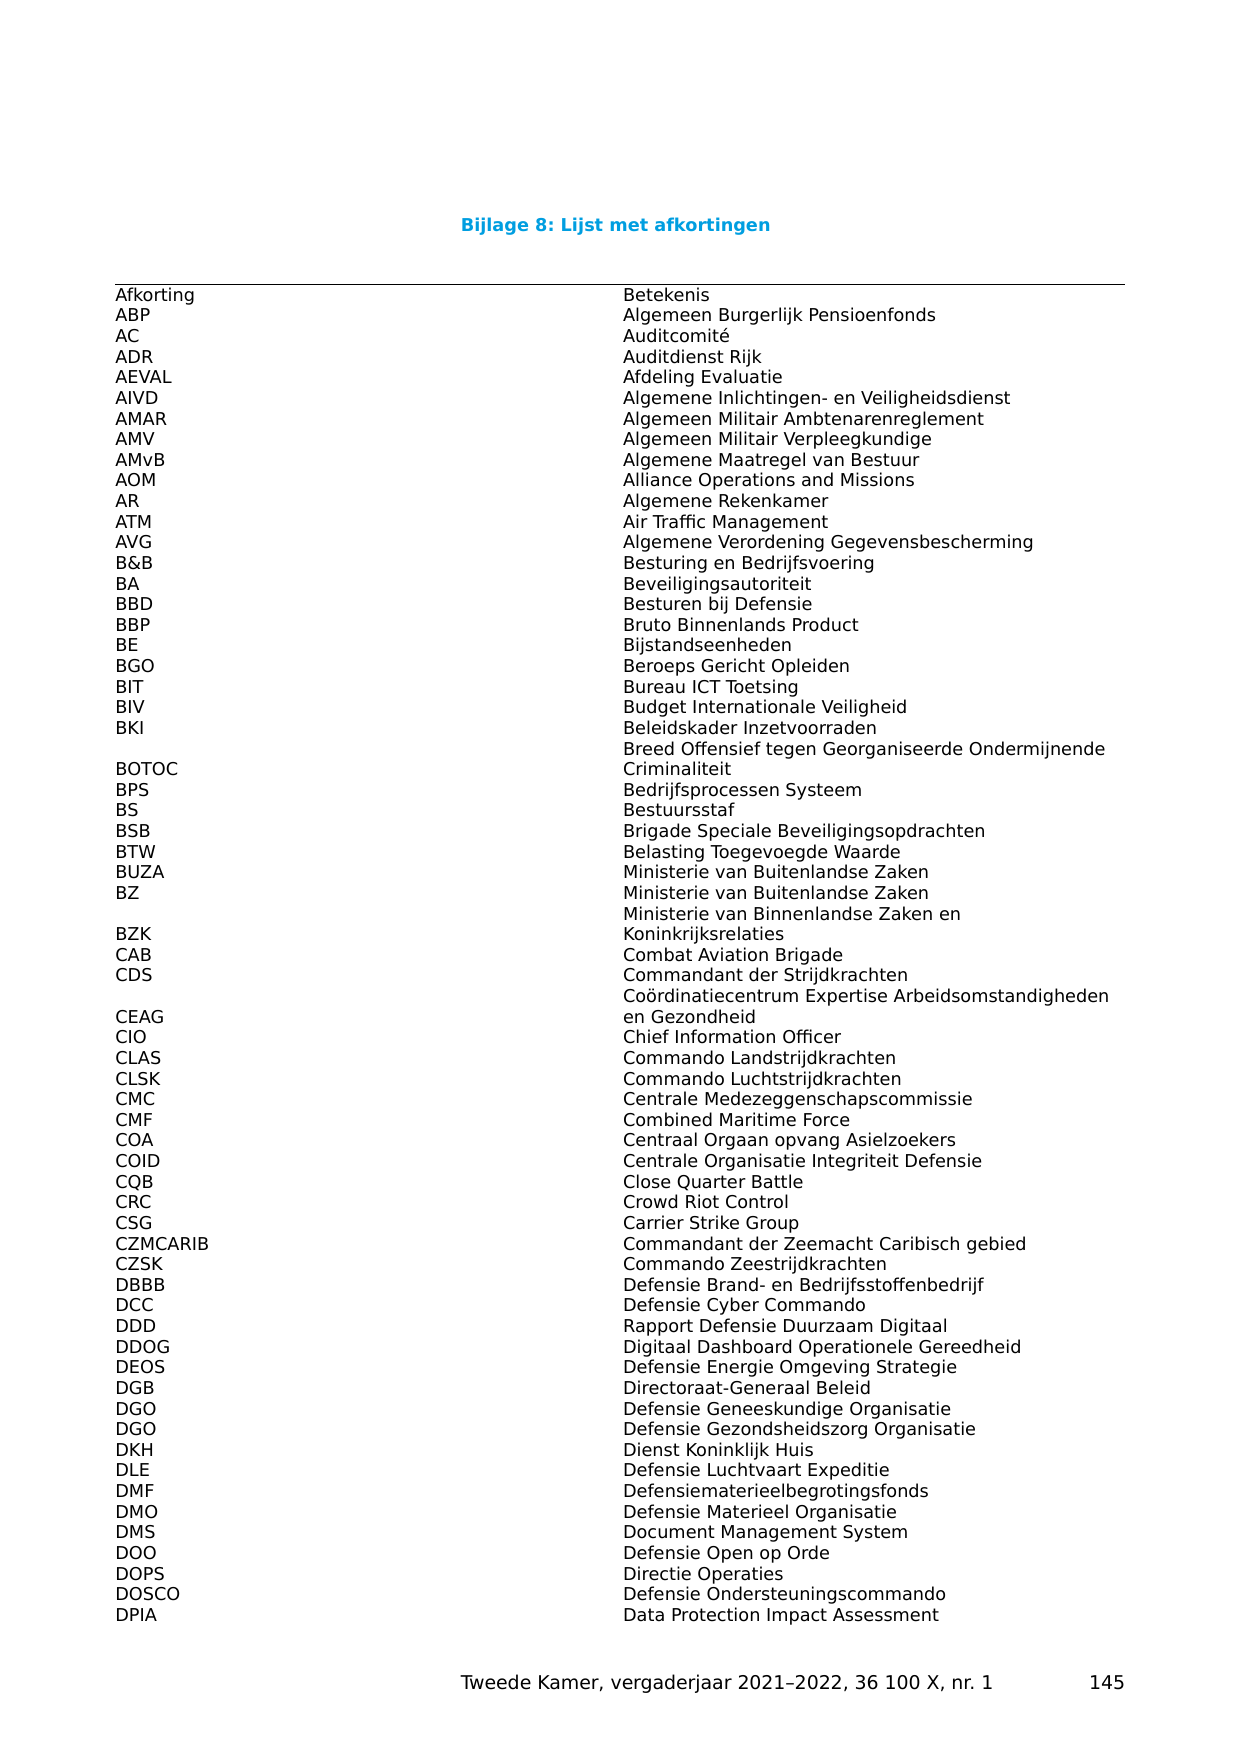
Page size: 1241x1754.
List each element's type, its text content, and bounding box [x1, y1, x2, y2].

table_cell Defensie Open op Orde [620, 1543, 1125, 1563]
table_cell Commando Luchtstrijdkrachten [620, 1069, 1125, 1089]
table_cell CRC [115, 1192, 620, 1213]
table_cell DMS [115, 1522, 620, 1543]
table_cell CSG [115, 1213, 620, 1233]
table_cell Defensie Gezondsheidszorg Organisatie [620, 1419, 1125, 1440]
table_cell AC [115, 326, 620, 347]
table_cell Bedrijfsprocessen Systeem [620, 780, 1125, 800]
table_cell Centrale Organisatie Integriteit Defensie [620, 1151, 1125, 1172]
table_cell AEVAL [115, 367, 620, 388]
table_cell Besturen bij Defensie [620, 594, 1125, 615]
table_cell DOPS [115, 1564, 620, 1584]
table_header Tabel 51 Lijst met afkortingen [115, 259, 1125, 284]
table_cell BOTOC [115, 739, 620, 780]
table_cell DLE [115, 1460, 620, 1481]
table_cell DOO [115, 1543, 620, 1563]
table_cell Defensie Geneeskundige Organisatie [620, 1399, 1125, 1419]
table_cell DEOS [115, 1357, 620, 1378]
table_cell Alliance Operations and Missions [620, 470, 1125, 491]
table_cell CMF [115, 1110, 620, 1130]
table_cell Breed Offensief tegen Georganiseerde Ondermijnende Criminaliteit [620, 739, 1125, 780]
table_cell Carrier Strike Group [620, 1213, 1125, 1233]
table_cell Combined Maritime Force [620, 1110, 1125, 1130]
table_cell CEAG [115, 986, 620, 1027]
table_cell Defensie Luchtvaart Expeditie [620, 1460, 1125, 1481]
table_cell Bestuursstaf [620, 800, 1125, 821]
table_cell Ministerie van Buitenlandse Zaken [620, 862, 1125, 883]
table_cell DDOG [115, 1337, 620, 1357]
table_cell BE [115, 635, 620, 656]
table_cell BPS [115, 780, 620, 800]
table_cell AOM [115, 470, 620, 491]
table_cell Document Management System [620, 1522, 1125, 1543]
table_cell Rapport Defensie Duurzaam Digitaal [620, 1316, 1125, 1337]
table_cell DGO [115, 1399, 620, 1419]
table_cell Crowd Riot Control [620, 1192, 1125, 1213]
table_cell Centrale Medezeggenschapscommissie [620, 1089, 1125, 1110]
table_cell Defensie Materieel Organisatie [620, 1502, 1125, 1522]
table_cell Ministerie van Binnenlandse Zaken en Koninkrijksrelaties [620, 904, 1125, 945]
table_cell BTW [115, 842, 620, 862]
table_cell DMO [115, 1502, 620, 1522]
table_cell Besturing en Bedrijfsvoering [620, 553, 1125, 573]
table_cell AMvB [115, 450, 620, 470]
table_cell BIT [115, 677, 620, 697]
table_cell BZK [115, 904, 620, 945]
table_cell Bijstandseenheden [620, 635, 1125, 656]
table_cell BBP [115, 615, 620, 635]
table_cell DMF [115, 1481, 620, 1502]
table_cell DDD [115, 1316, 620, 1337]
table_cell Beroeps Gericht Opleiden [620, 656, 1125, 677]
table_cell Budget Internationale Veiligheid [620, 697, 1125, 718]
table_cell Combat Aviation Brigade [620, 945, 1125, 965]
table_cell BKI [115, 718, 620, 738]
table_cell Beleidskader Inzetvoorraden [620, 718, 1125, 738]
table_cell DOSCO [115, 1584, 620, 1605]
table_cell COA [115, 1130, 620, 1151]
table_cell DPIA [115, 1605, 620, 1625]
table_cell Chief Information Officer [620, 1027, 1125, 1048]
table_cell Algemene Rekenkamer [620, 491, 1125, 512]
table_cell BSB [115, 821, 620, 842]
table_cell Defensie Brand- en Bedrijfsstoffenbedrijf [620, 1275, 1125, 1295]
table_cell Data Protection Impact Assessment [620, 1605, 1125, 1625]
table_cell CQB [115, 1172, 620, 1192]
table_cell DCC [115, 1295, 620, 1316]
table_cell CZSK [115, 1254, 620, 1275]
table_cell ABP [115, 305, 620, 326]
table_cell AR [115, 491, 620, 512]
table_cell Directie Operaties [620, 1564, 1125, 1584]
table_cell BBD [115, 594, 620, 615]
table_cell BIV [115, 697, 620, 718]
table_cell AIVD [115, 388, 620, 408]
table_cell Commandant der Strijdkrachten [620, 965, 1125, 986]
table_cell AMAR [115, 409, 620, 429]
table_cell Defensie Cyber Commando [620, 1295, 1125, 1316]
table_cell Dienst Koninklijk Huis [620, 1440, 1125, 1460]
table_cell BS [115, 800, 620, 821]
table_cell Brigade Speciale Beveiligingsopdrachten [620, 821, 1125, 842]
table_cell Ministerie van Buitenlandse Zaken [620, 883, 1125, 903]
table_cell CIO [115, 1027, 620, 1048]
table_cell DBBB [115, 1275, 620, 1295]
table_cell Defensie Ondersteuningscommando [620, 1584, 1125, 1605]
title Bijlage 8: Lijst met afkortingen [461, 213, 1125, 236]
table_cell Bureau ICT Toetsing [620, 677, 1125, 697]
table_cell DKH [115, 1440, 620, 1460]
table_cell Air Traffic Management [620, 512, 1125, 532]
table_cell Centraal Orgaan opvang Asielzoekers [620, 1130, 1125, 1151]
table_cell Betekenis [620, 285, 1125, 305]
table_cell CAB [115, 945, 620, 965]
table_cell Algemeen Burgerlijk Pensioenfonds [620, 305, 1125, 326]
table_cell BGO [115, 656, 620, 677]
table_cell Bruto Binnenlands Product [620, 615, 1125, 635]
table_cell BA [115, 574, 620, 594]
table_cell Coördinatiecentrum Expertise Arbeidsomstandigheden en Gezondheid [620, 986, 1125, 1027]
table_cell DGO [115, 1419, 620, 1440]
table_cell Beveiligingsautoriteit [620, 574, 1125, 594]
table_cell COID [115, 1151, 620, 1172]
table_cell ATM [115, 512, 620, 532]
table_cell BUZA [115, 862, 620, 883]
table_cell Auditcomité [620, 326, 1125, 347]
table_cell CLAS [115, 1048, 620, 1068]
table_cell Afkorting [115, 285, 620, 305]
table_cell AMV [115, 429, 620, 450]
table_cell Commandant der Zeemacht Caribisch gebied [620, 1234, 1125, 1254]
table_cell Algemene Maatregel van Bestuur [620, 450, 1125, 470]
table_cell Commando Landstrijdkrachten [620, 1048, 1125, 1068]
table_cell CMC [115, 1089, 620, 1110]
table_cell AVG [115, 532, 620, 553]
table_cell Algemene Inlichtingen- en Veiligheidsdienst [620, 388, 1125, 408]
table_cell Close Quarter Battle [620, 1172, 1125, 1192]
table_cell Commando Zeestrijdkrachten [620, 1254, 1125, 1275]
table_cell Algemene Verordening Gegevensbescherming [620, 532, 1125, 553]
table_cell ADR [115, 347, 620, 367]
table_cell Defensie Energie Omgeving Strategie [620, 1357, 1125, 1378]
table_cell Algemeen Militair Verpleegkundige [620, 429, 1125, 450]
table_cell Defensiematerieelbegrotingsfonds [620, 1481, 1125, 1502]
table_cell Algemeen Militair Ambtenarenreglement [620, 409, 1125, 429]
table_cell Auditdienst Rijk [620, 347, 1125, 367]
table_cell CDS [115, 965, 620, 986]
table_cell CLSK [115, 1069, 620, 1089]
table_cell Directoraat-Generaal Beleid [620, 1378, 1125, 1398]
table_cell B&B [115, 553, 620, 573]
table_cell Digitaal Dashboard Operationele Gereedheid [620, 1337, 1125, 1357]
table_cell Afdeling Evaluatie [620, 367, 1125, 388]
table_cell DGB [115, 1378, 620, 1398]
table_cell CZMCARIB [115, 1234, 620, 1254]
table_cell BZ [115, 883, 620, 903]
table_cell Belasting Toegevoegde Waarde [620, 842, 1125, 862]
